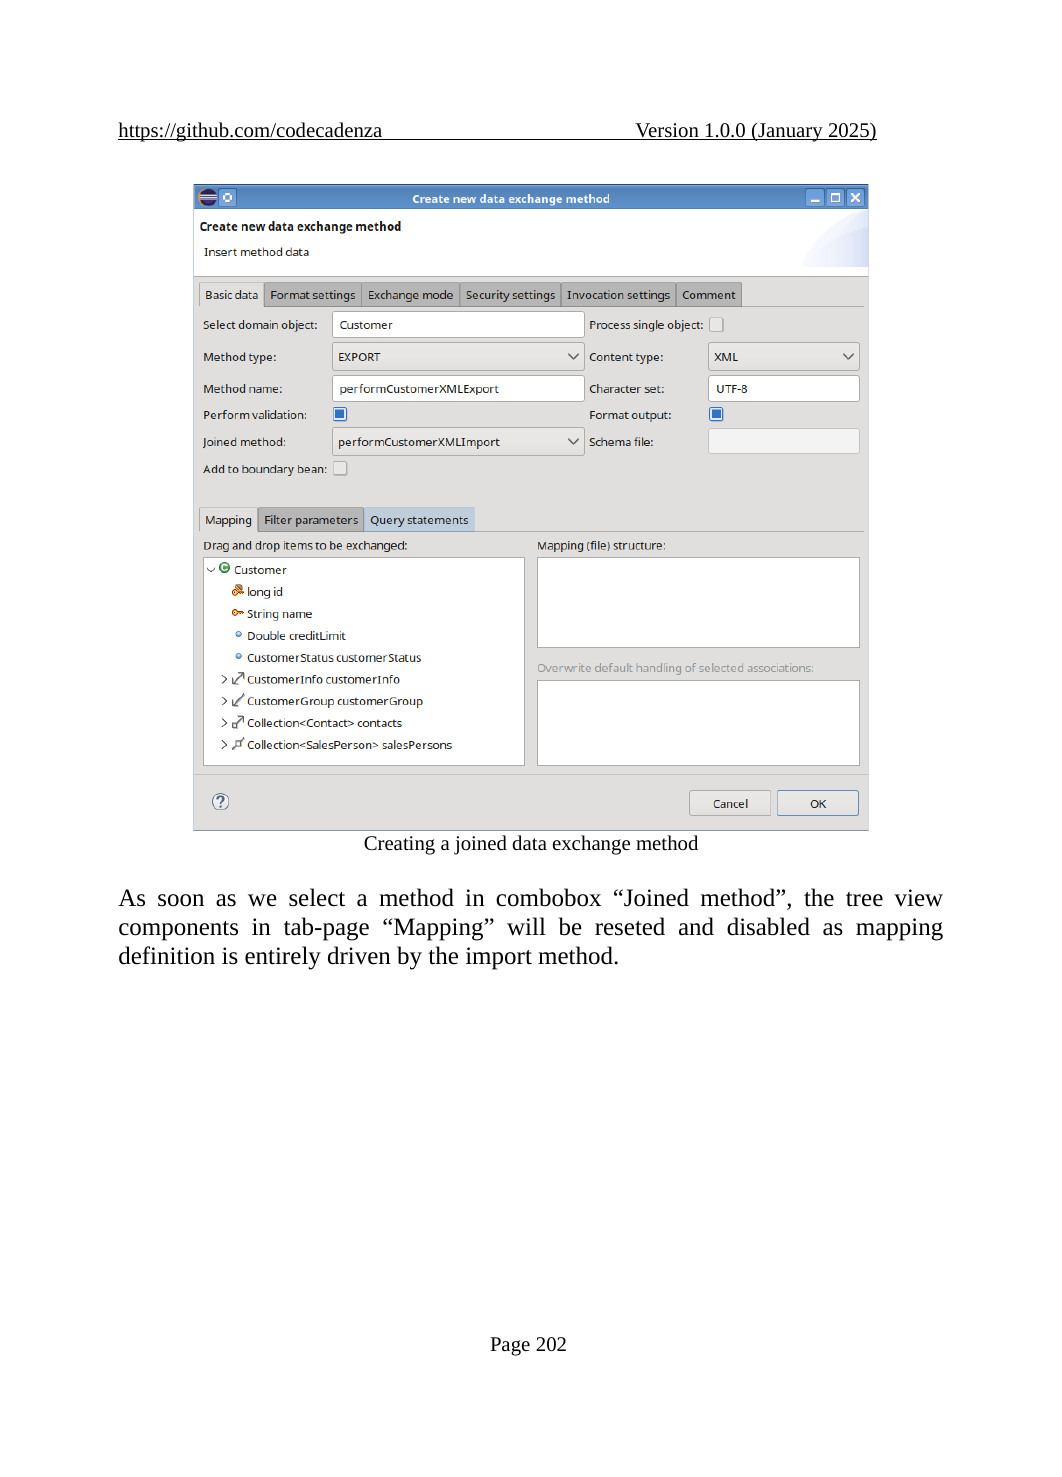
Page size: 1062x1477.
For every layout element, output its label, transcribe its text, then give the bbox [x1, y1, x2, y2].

text As soon as we select a method in combobox “Joined method”, the tree view components in tab-page “Mapping” will be reseted and disabled as mapping definition is entirely driven by the import method. [118, 883, 944, 970]
picture [193, 184, 869, 831]
text Creating a joined data exchange method [193, 831, 868, 855]
